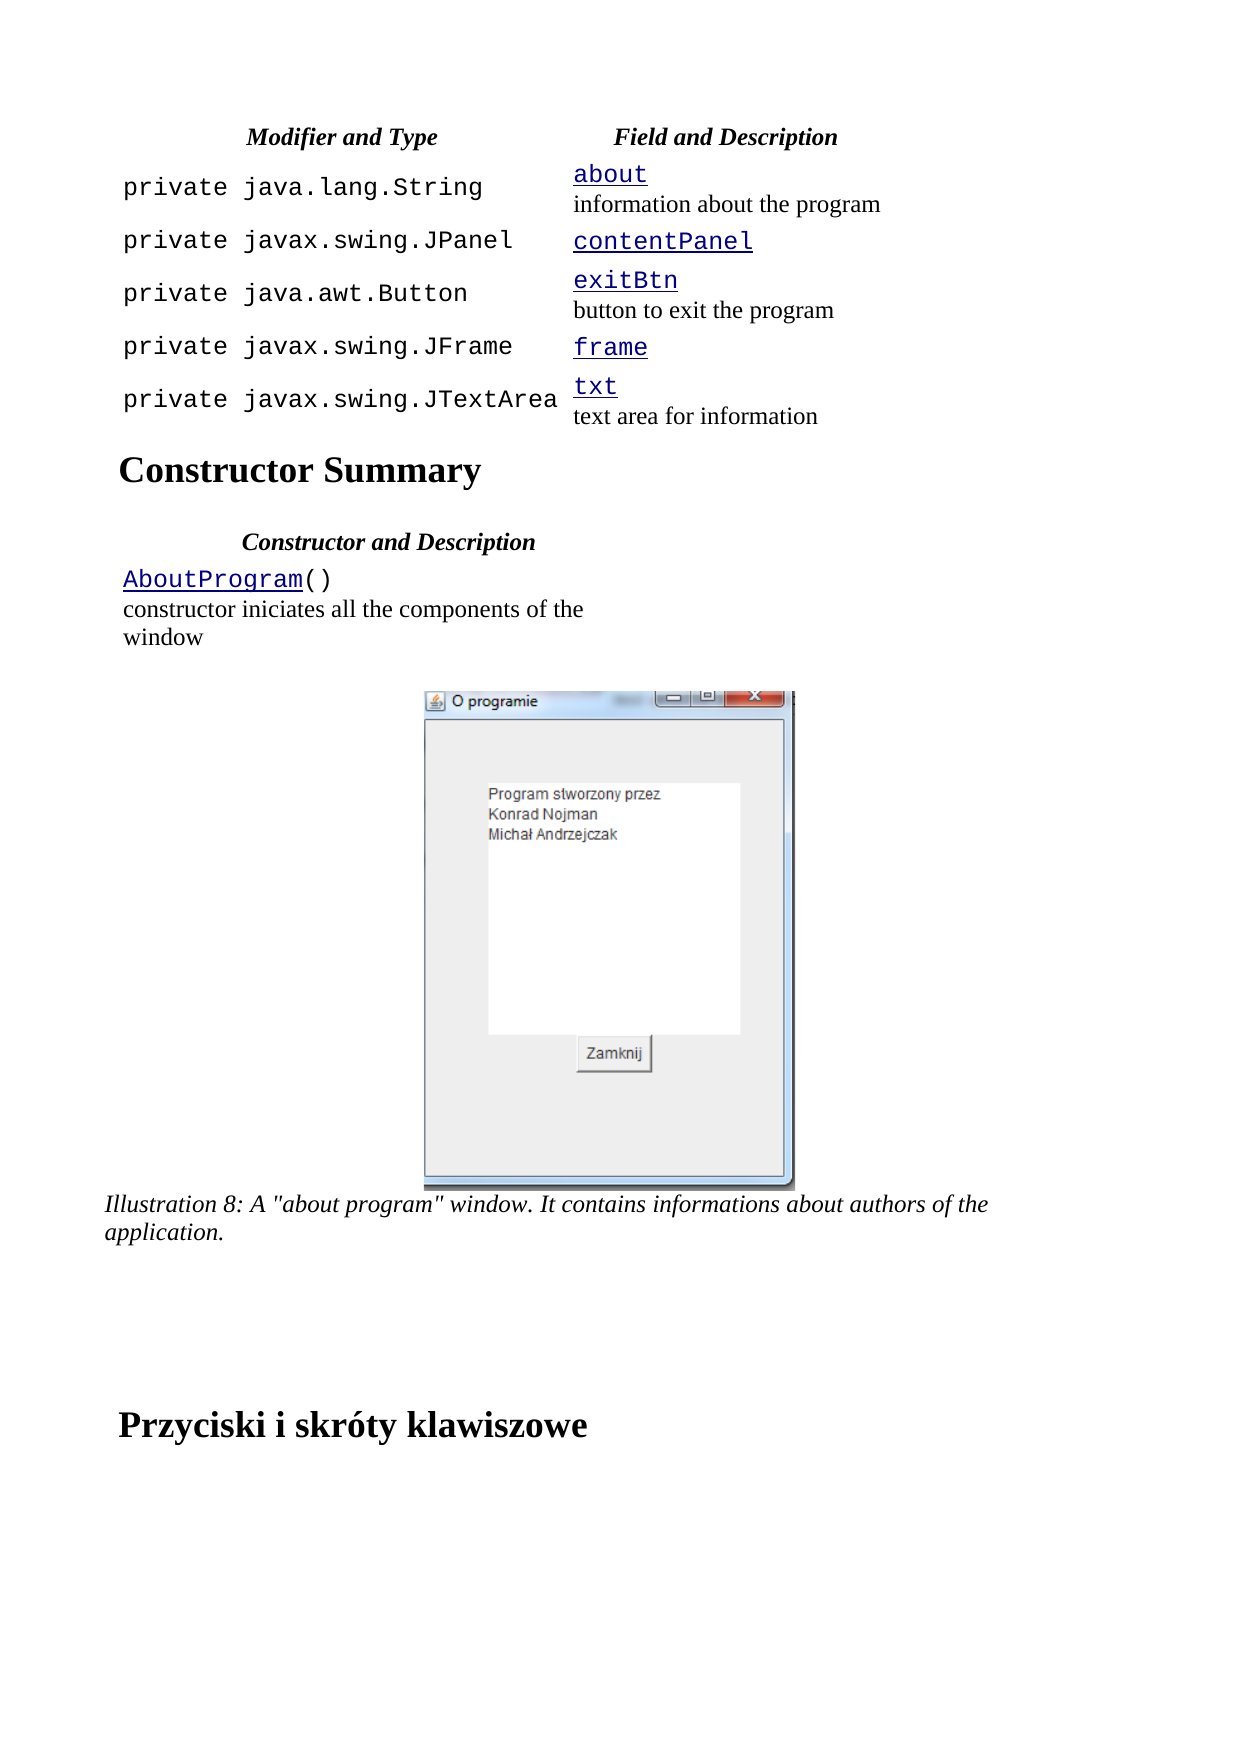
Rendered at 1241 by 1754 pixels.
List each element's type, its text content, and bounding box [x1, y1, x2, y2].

table_header Field and Description [568, 118, 885, 155]
table_cell private java.awt.Button [118, 261, 568, 328]
table_cell frame [568, 328, 885, 367]
table_cell private javax.swing.JFrame [118, 328, 568, 367]
table_cell private javax.swing.JTextArea [118, 367, 568, 434]
table_cell exitBtn button to exit the program [568, 261, 885, 328]
text Illustration 8: A "about program" window. It contains informations about authors of the application. [104, 1191, 1114, 1246]
table_header Constructor and Description [118, 524, 662, 561]
table_header Modifier and Type [118, 118, 568, 155]
table_cell txt text area for information [568, 367, 885, 434]
table_cell private javax.swing.JPanel [118, 222, 568, 261]
text Przyciski i skróty klawiszowe [118, 1404, 1122, 1445]
table_cell contentPanel [568, 222, 885, 261]
picture [423, 691, 796, 1191]
table_cell private java.lang.String [118, 155, 568, 222]
table_cell about information about the program [568, 155, 885, 222]
subtitle Constructor Summary [118, 449, 1122, 490]
table_cell AboutProgram() constructor iniciates all the components of the window [118, 561, 662, 655]
